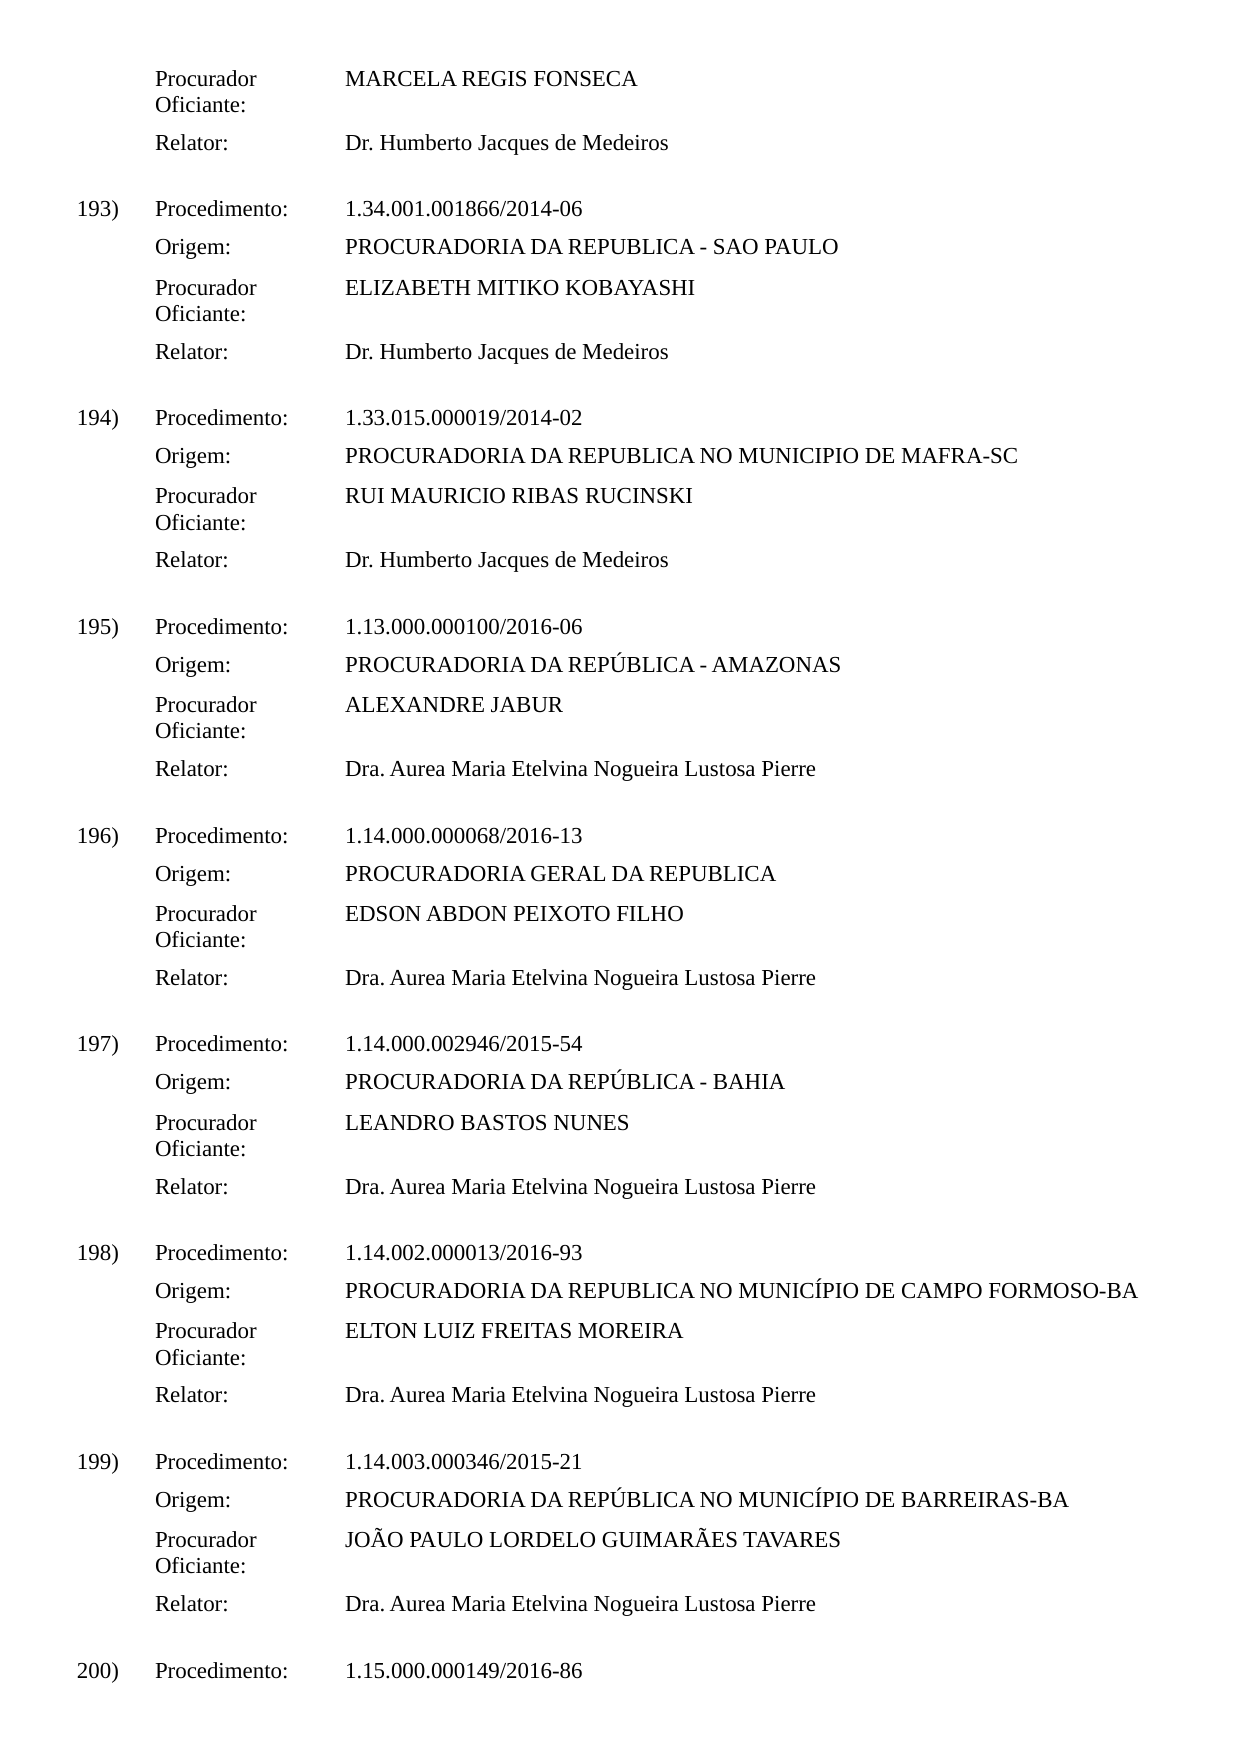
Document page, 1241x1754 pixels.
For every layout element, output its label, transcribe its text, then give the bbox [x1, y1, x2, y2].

table_cell Procurador Oficiante: [149, 477, 339, 541]
table_cell [71, 958, 149, 998]
table_header Procedimento: [149, 816, 339, 854]
table_header 196) [71, 816, 149, 854]
table_cell Procurador Oficiante: [149, 1312, 339, 1376]
table_header 1.14.000.000068/2016-13 [339, 816, 1181, 854]
table_cell ELIZABETH MITIKO KOBAYASHI [339, 268, 1181, 332]
table_cell PROCURADORIA DA REPUBLICA NO MUNICÍPIO DE CAMPO FORMOSO-BA [339, 1271, 1181, 1312]
table_header 1.15.000.000149/2016-86 [339, 1651, 1181, 1689]
table_cell Origem: [149, 436, 339, 477]
table_cell Dra. Aurea Maria Etelvina Nogueira Lustosa Pierre [339, 958, 1181, 998]
table_header 1.34.001.001866/2014-06 [339, 190, 1181, 228]
table_cell Procurador Oficiante: [149, 894, 339, 958]
table_cell Origem: [149, 645, 339, 685]
table_header 199) [71, 1442, 149, 1480]
table_cell MARCELA REGIS FONSECA [339, 59, 1181, 123]
table_cell Procurador Oficiante: [149, 1520, 339, 1584]
table_header 1.14.000.002946/2015-54 [339, 1025, 1181, 1063]
table_cell [71, 1585, 149, 1625]
table_cell [71, 1271, 149, 1312]
table_cell Origem: [149, 1480, 339, 1520]
table_cell ALEXANDRE JABUR [339, 685, 1181, 749]
table_cell [71, 1480, 149, 1520]
table_cell [71, 685, 149, 749]
table_cell Dr. Humberto Jacques de Medeiros [339, 541, 1181, 581]
table_cell JOÃO PAULO LORDELO GUIMARÃES TAVARES [339, 1520, 1181, 1584]
table_header Procedimento: [149, 399, 339, 436]
table_cell PROCURADORIA GERAL DA REPUBLICA [339, 854, 1181, 894]
table_header Procedimento: [149, 607, 339, 645]
table_header 198) [71, 1234, 149, 1271]
table_header Procedimento: [149, 1442, 339, 1480]
table_header 200) [71, 1651, 149, 1689]
table_cell Relator: [149, 958, 339, 998]
table_cell [71, 436, 149, 477]
table_cell LEANDRO BASTOS NUNES [339, 1103, 1181, 1167]
table_cell [71, 477, 149, 541]
table_header Procedimento: [149, 190, 339, 228]
table_cell [71, 854, 149, 894]
table_cell Origem: [149, 854, 339, 894]
table_header Procedimento: [149, 1651, 339, 1689]
table_cell Origem: [149, 1063, 339, 1103]
table_cell PROCURADORIA DA REPÚBLICA - AMAZONAS [339, 645, 1181, 685]
table_cell [71, 541, 149, 581]
table_cell Procurador Oficiante: [149, 685, 339, 749]
table_cell RUI MAURICIO RIBAS RUCINSKI [339, 477, 1181, 541]
table_cell [71, 750, 149, 790]
table_cell Dra. Aurea Maria Etelvina Nogueira Lustosa Pierre [339, 1167, 1181, 1207]
table_header 1.14.002.000013/2016-93 [339, 1234, 1181, 1271]
table_cell Dr. Humberto Jacques de Medeiros [339, 123, 1181, 163]
table_cell [71, 1376, 149, 1416]
table_header 1.33.015.000019/2014-02 [339, 399, 1181, 436]
table_cell PROCURADORIA DA REPÚBLICA - BAHIA [339, 1063, 1181, 1103]
table_header 1.14.003.000346/2015-21 [339, 1442, 1181, 1480]
table_cell Relator: [149, 1585, 339, 1625]
table_cell PROCURADORIA DA REPUBLICA - SAO PAULO [339, 228, 1181, 268]
table_cell PROCURADORIA DA REPUBLICA NO MUNICIPIO DE MAFRA-SC [339, 436, 1181, 477]
table_cell Relator: [149, 750, 339, 790]
table_cell Dra. Aurea Maria Etelvina Nogueira Lustosa Pierre [339, 750, 1181, 790]
table_cell Procurador Oficiante: [149, 59, 339, 123]
table_header 197) [71, 1025, 149, 1063]
table_cell Procurador Oficiante: [149, 268, 339, 332]
table_cell [71, 1312, 149, 1376]
table_cell [71, 123, 149, 163]
table_header 1.13.000.000100/2016-06 [339, 607, 1181, 645]
table_cell [71, 1167, 149, 1207]
table_cell [71, 1520, 149, 1584]
table_header Procedimento: [149, 1234, 339, 1271]
table_cell Relator: [149, 541, 339, 581]
table_cell EDSON ABDON PEIXOTO FILHO [339, 894, 1181, 958]
table_cell [71, 1063, 149, 1103]
table_cell Procurador Oficiante: [149, 1103, 339, 1167]
table_cell Origem: [149, 1271, 339, 1312]
table_cell Relator: [149, 332, 339, 372]
table_cell PROCURADORIA DA REPÚBLICA NO MUNICÍPIO DE BARREIRAS-BA [339, 1480, 1181, 1520]
table_header 195) [71, 607, 149, 645]
table_header Procedimento: [149, 1025, 339, 1063]
table_cell [71, 228, 149, 268]
table_cell Dra. Aurea Maria Etelvina Nogueira Lustosa Pierre [339, 1376, 1181, 1416]
table_header 194) [71, 399, 149, 436]
table_cell [71, 59, 149, 123]
table_cell Dra. Aurea Maria Etelvina Nogueira Lustosa Pierre [339, 1585, 1181, 1625]
table_cell [71, 645, 149, 685]
table_cell ELTON LUIZ FREITAS MOREIRA [339, 1312, 1181, 1376]
table_cell Dr. Humberto Jacques de Medeiros [339, 332, 1181, 372]
table_cell [71, 1103, 149, 1167]
table_cell Relator: [149, 123, 339, 163]
table_cell Relator: [149, 1376, 339, 1416]
table_cell Origem: [149, 228, 339, 268]
table_header 193) [71, 190, 149, 228]
table_cell [71, 268, 149, 332]
table_cell [71, 332, 149, 372]
table_cell [71, 894, 149, 958]
table_cell Relator: [149, 1167, 339, 1207]
